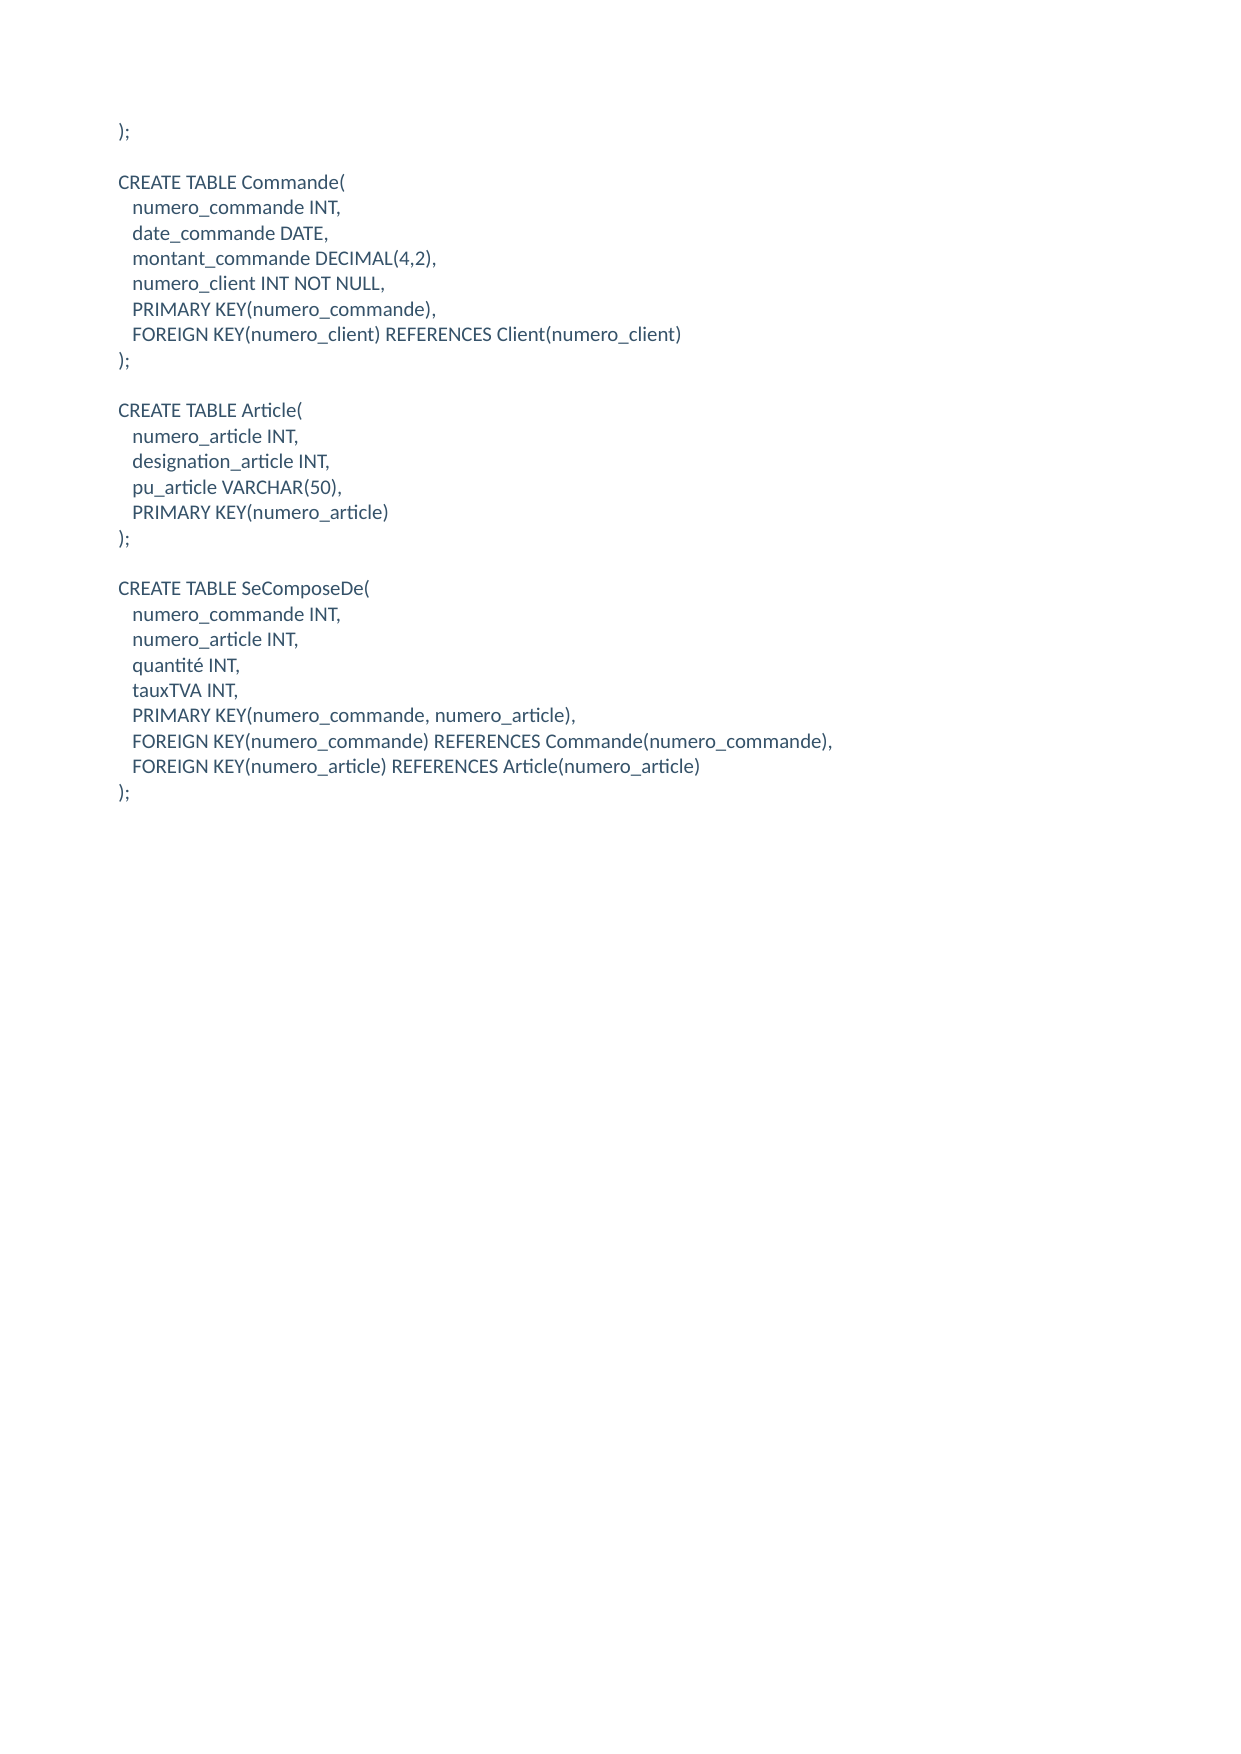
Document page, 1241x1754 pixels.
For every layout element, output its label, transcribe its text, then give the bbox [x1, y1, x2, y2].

text pu_article VARCHAR(50), [118, 474, 1122, 499]
text numero_commande INT, [118, 194, 1122, 220]
text designation_article INT, [118, 448, 1122, 474]
text date_commande DATE, [118, 220, 1122, 245]
text CREATE TABLE Article( [118, 398, 1122, 423]
text numero_article INT, [118, 423, 1122, 448]
text ); [118, 118, 1122, 143]
text montant_commande DECIMAL(4,2), [118, 245, 1122, 271]
text CREATE TABLE SeComposeDe( [118, 576, 1122, 601]
text ); [118, 779, 1122, 804]
text numero_article INT, [118, 626, 1122, 652]
text tauxTVA INT, [118, 677, 1122, 703]
text PRIMARY KEY(numero_commande), [118, 296, 1122, 321]
text CREATE TABLE Commande( [118, 169, 1122, 194]
text ); [118, 347, 1122, 372]
text quantité INT, [118, 652, 1122, 677]
text FOREIGN KEY(numero_commande) REFERENCES Commande(numero_commande), [118, 728, 1122, 753]
text numero_commande INT, [118, 601, 1122, 626]
text FOREIGN KEY(numero_client) REFERENCES Client(numero_client) [118, 321, 1122, 347]
text FOREIGN KEY(numero_article) REFERENCES Article(numero_article) [118, 753, 1122, 779]
text PRIMARY KEY(numero_article) [118, 499, 1122, 525]
text ); [118, 525, 1122, 550]
text PRIMARY KEY(numero_commande, numero_article), [118, 703, 1122, 728]
text numero_client INT NOT NULL, [118, 271, 1122, 296]
